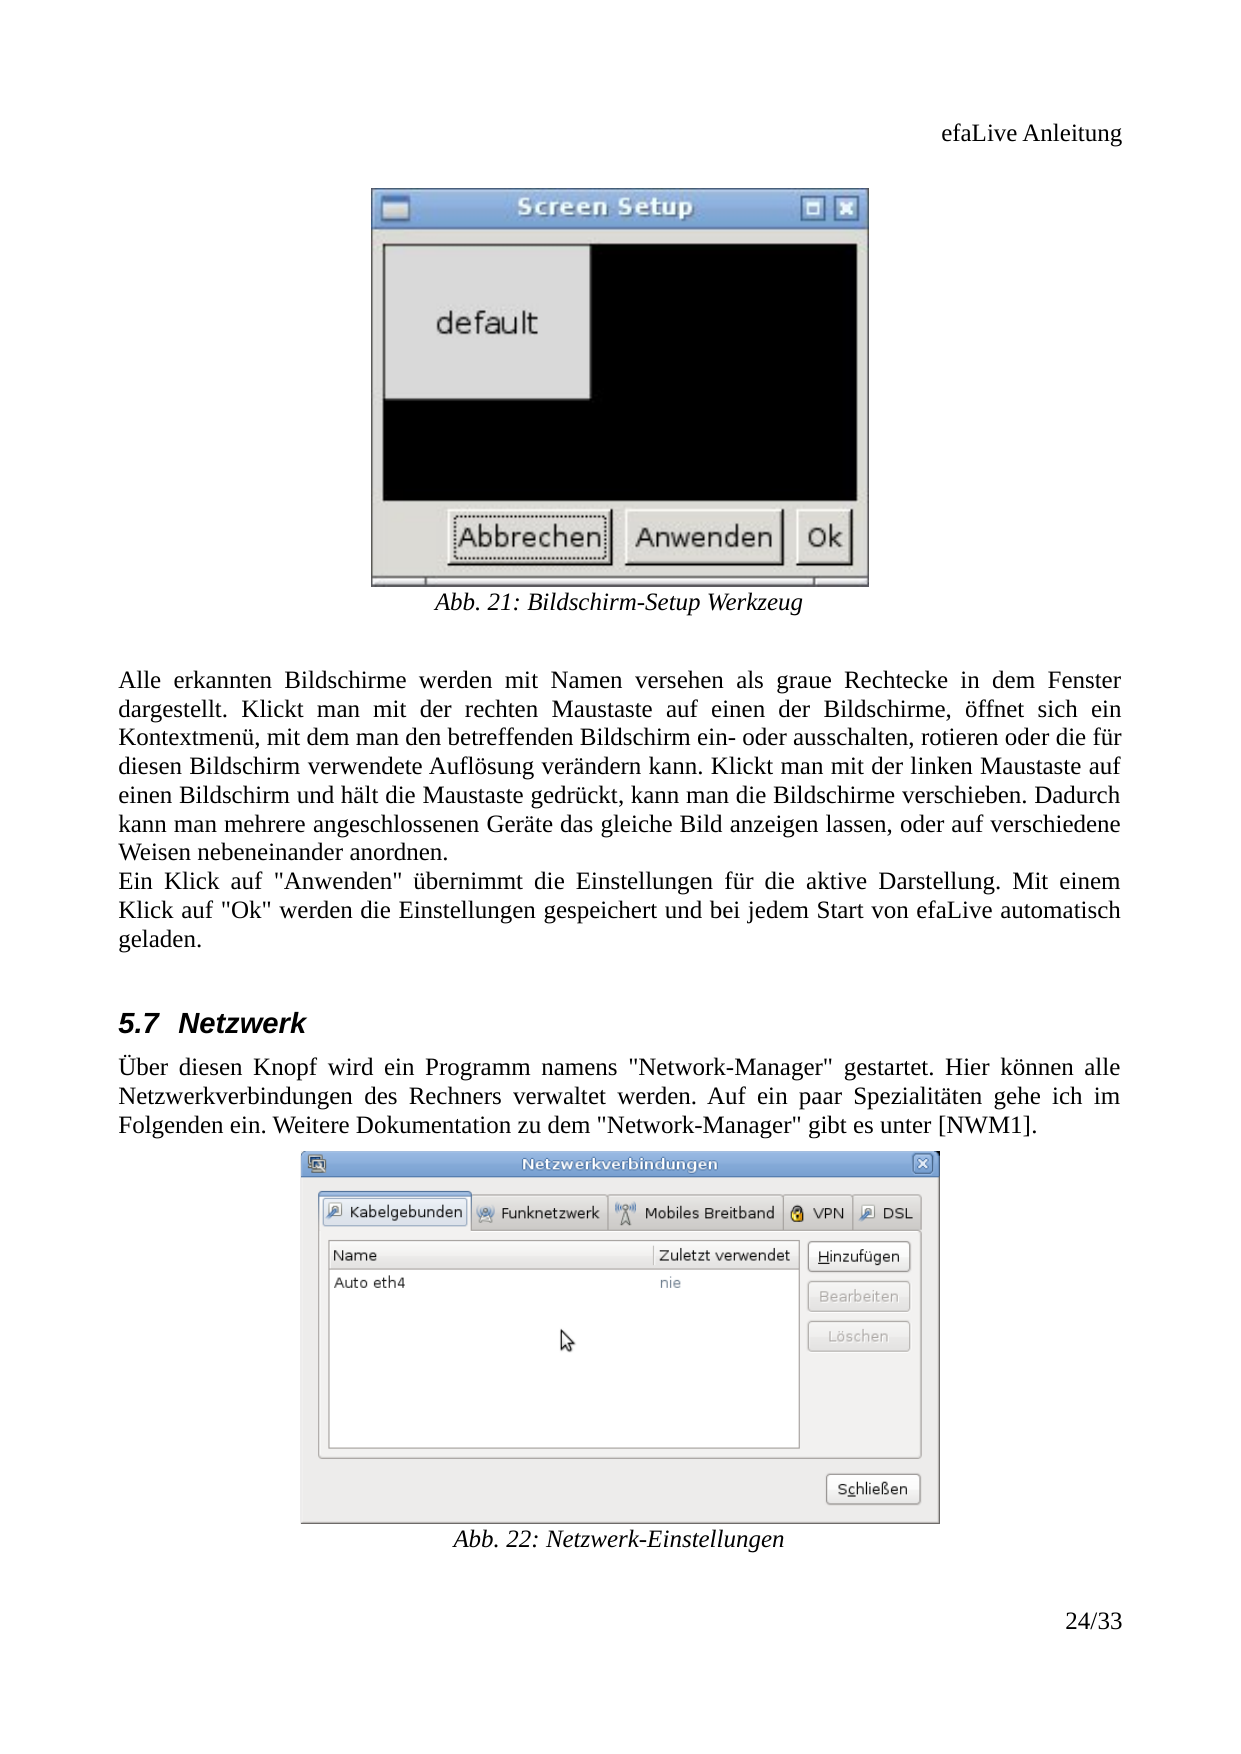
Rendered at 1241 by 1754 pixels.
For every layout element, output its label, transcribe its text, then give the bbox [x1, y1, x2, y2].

text Abb. 22: Netzwerk-Einstellungen [301, 1524, 939, 1553]
picture [371, 188, 869, 587]
subtitle Netzwerk [118, 1006, 1122, 1040]
text Über diesen Knopf wird ein Programm namens "Network-Manager" gestartet. Hier können alle Netzwerkverbindungen des Rechners verwaltet werden. Auf ein paar Spezialitäten gehe ich im Folgenden ein. Weitere Dokumentation zu dem "Network-Manager" gibt es unter [NWM1]. [118, 1052, 1122, 1138]
text Abb. 21: Bildschirm-Setup Werkzeug [359, 587, 881, 616]
text Ein Klick auf "Anwenden" übernimmt die Einstellungen für die aktive Darstellung. Mit einem Klick auf "Ok" werden die Einstellungen gespeichert und bei jedem Start von efaLive automatisch geladen. [118, 866, 1122, 952]
picture [300, 1151, 940, 1524]
text Alle erkannten Bildschirme werden mit Namen versehen als graue Rechtecke in dem Fenster dargestellt. Klickt man mit der rechten Maustaste auf einen der Bildschirme, öffnet sich ein Kontextmenü, mit dem man den betreffenden Bildschirm ein- oder ausschalten, rotieren oder die für diesen Bildschirm verwendete Auflösung verändern kann. Klickt man mit der linken Maustaste auf einen Bildschirm und hält die Maustaste gedrückt, kann man die Bildschirme verschieben. Dadurch kann man mehrere angeschlossenen Geräte das gleiche Bild anzeigen lassen, oder auf verschiedene Weisen nebeneinander anordnen. [118, 665, 1122, 866]
